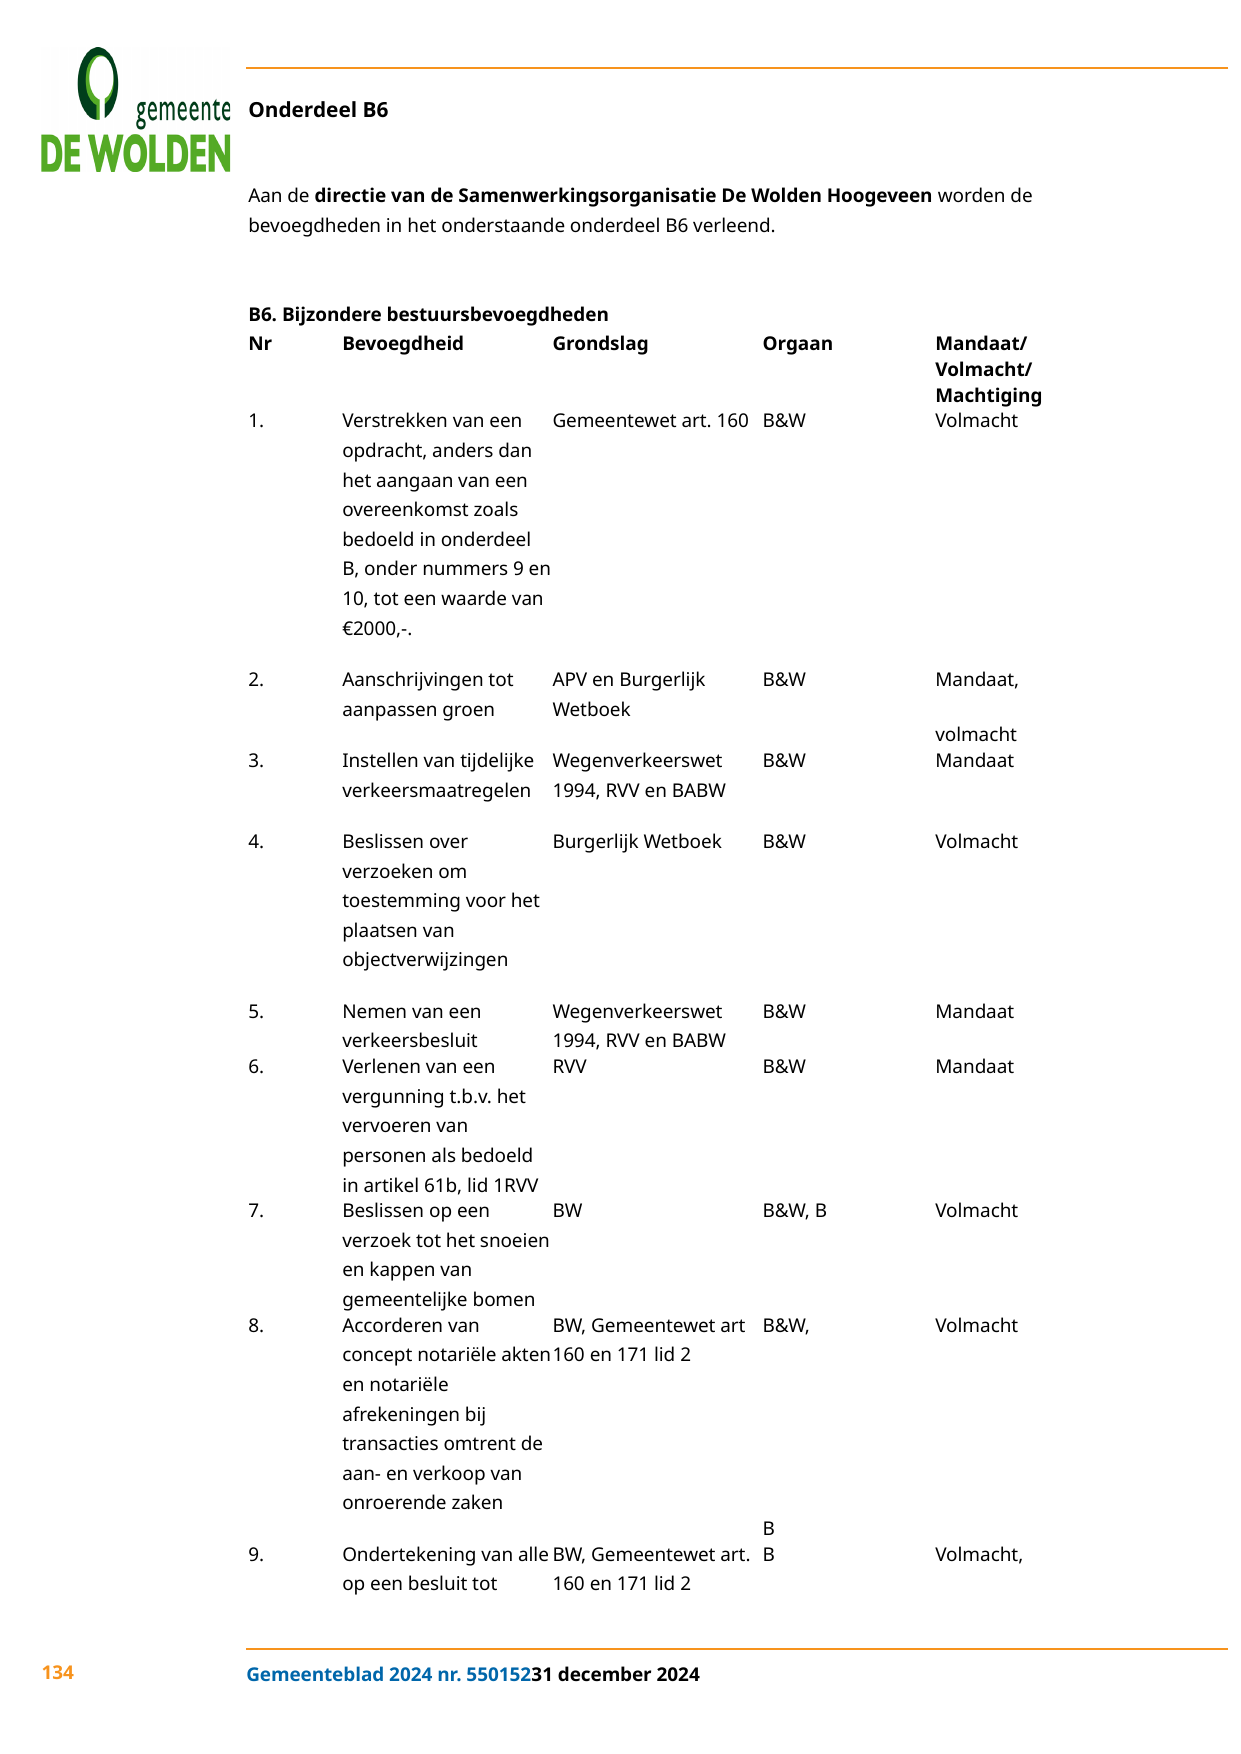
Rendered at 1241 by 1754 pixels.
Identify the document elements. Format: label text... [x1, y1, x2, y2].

table_cell [552, 382, 762, 408]
table_cell [763, 803, 935, 828]
table_cell [1079, 722, 1152, 747]
table_cell B [763, 1515, 935, 1541]
table_cell 6. [248, 1054, 342, 1197]
table_cell [1079, 747, 1152, 803]
table_cell B&W [763, 828, 935, 972]
table_cell Mandaat, [935, 666, 1079, 722]
table_cell Beslissen over verzoeken om toestemming voor het plaatsen van objectverwijzingen [342, 828, 552, 972]
table_cell APV en Burgerlijk Wetboek [552, 666, 762, 722]
table_cell [935, 641, 1079, 666]
table_cell 7. [248, 1198, 342, 1312]
table_cell [342, 973, 552, 998]
table_cell [1079, 803, 1152, 828]
table_cell BW [552, 1198, 762, 1312]
table_cell [552, 722, 762, 747]
table_cell Accorderen van concept notariële akten en notariële afrekeningen bij transacties omtrent de aan- en verkoop van onroerende zaken [342, 1312, 552, 1515]
table_cell B&W [763, 998, 935, 1053]
table_cell Nemen van een verkeersbesluit [342, 998, 552, 1053]
table_cell 3. [248, 747, 342, 803]
table_cell [248, 722, 342, 747]
table_cell Volmacht/ [935, 356, 1079, 382]
table_cell Mandaat [935, 998, 1079, 1053]
table_cell [552, 641, 762, 666]
table_cell B [763, 1541, 935, 1596]
table_cell B&W [763, 747, 935, 803]
table_cell B&W [763, 408, 935, 641]
table_cell [763, 973, 935, 998]
picture [41, 47, 231, 172]
table_cell Volmacht [935, 828, 1079, 972]
table_cell Beslissen op een verzoek tot het snoeien en kappen van gemeentelijke bomen [342, 1198, 552, 1312]
table_cell Machtiging [935, 382, 1079, 408]
table_cell [552, 973, 762, 998]
table_cell 4. [248, 828, 342, 972]
table_cell [1079, 1312, 1152, 1515]
table_cell [763, 382, 935, 408]
table_cell B&W [763, 1054, 935, 1197]
table_cell 9. [248, 1541, 342, 1596]
table_cell 5. [248, 998, 342, 1053]
table_cell [342, 803, 552, 828]
table_cell Verlenen van een vergunning t.b.v. het vervoeren van personen als bedoeld in artikel 61b, lid 1RVV [342, 1054, 552, 1197]
table_cell Volmacht, [935, 1541, 1079, 1596]
table_cell Verstrekken van een opdracht, anders dan het aangaan van een overeenkomst zoals bedoeld in onderdeel B, onder nummers 9 en 10, tot een waarde van €2000,-. [342, 408, 552, 641]
table_cell [342, 1515, 552, 1541]
table_cell [342, 382, 552, 408]
table_cell Mandaat [935, 1054, 1079, 1197]
table_cell volmacht [935, 722, 1079, 747]
table_cell Ondertekening van alle op een besluit tot [342, 1541, 552, 1596]
table_cell Aanschrijvingen tot aanpassen groen [342, 666, 552, 722]
table_cell [342, 722, 552, 747]
table_cell [935, 1515, 1079, 1541]
table_cell Volmacht [935, 1198, 1079, 1312]
table_cell [1079, 828, 1152, 972]
table_cell Gemeentewet art. 160 [552, 408, 762, 641]
table_cell [1079, 1054, 1152, 1197]
table_cell [1079, 1541, 1152, 1596]
table_cell [552, 356, 762, 382]
table_cell [248, 641, 342, 666]
table_header Orgaan [763, 331, 935, 356]
table_header Bevoegdheid [342, 331, 552, 356]
table_cell Burgerlijk Wetboek [552, 828, 762, 972]
table_cell B&W, [763, 1312, 935, 1515]
table_cell [552, 1515, 762, 1541]
table_cell Instellen van tijdelijke verkeersmaatregelen [342, 747, 552, 803]
text B6. Bijzondere bestuursbevoegdheden [248, 301, 1152, 327]
table_cell [1079, 973, 1152, 998]
table_cell [342, 356, 552, 382]
table_header Nr [248, 331, 342, 356]
table_cell [248, 356, 342, 382]
table_cell [248, 1515, 342, 1541]
table_cell [763, 641, 935, 666]
table_header Grondslag [552, 331, 762, 356]
table_cell [935, 803, 1079, 828]
table_cell 8. [248, 1312, 342, 1515]
table_cell [1079, 1515, 1152, 1541]
table_cell B&W, B [763, 1198, 935, 1312]
table_cell [248, 973, 342, 998]
text Aan de directie van de Samenwerkingsorganisatie De Wolden Hoogeveen worden de bevoegdheden in het onderstaande onderdeel B6 verleend. [248, 182, 1152, 238]
table_cell [248, 382, 342, 408]
table_cell [1079, 998, 1152, 1053]
table_header Mandaat/ [935, 331, 1079, 356]
table_cell [552, 803, 762, 828]
table_cell BW, Gemeentewet art 160 en 171 lid 2 [552, 1312, 762, 1515]
table_cell [763, 722, 935, 747]
table_cell Wegenverkeerswet 1994, RVV en BABW [552, 998, 762, 1053]
table_cell Volmacht [935, 1312, 1079, 1515]
table_cell BW, Gemeentewet art. 160 en 171 lid 2 [552, 1541, 762, 1596]
table_cell [1079, 666, 1152, 722]
table_cell [248, 803, 342, 828]
table_cell B&W [763, 666, 935, 722]
table_cell 2. [248, 666, 342, 722]
table_cell [1079, 1198, 1152, 1312]
text Onderdeel B6 [248, 95, 1152, 123]
table_cell [342, 641, 552, 666]
table_cell Wegenverkeerswet 1994, RVV en BABW [552, 747, 762, 803]
table_cell [935, 973, 1079, 998]
table_cell Volmacht [935, 408, 1079, 641]
table_cell Mandaat [935, 747, 1079, 803]
table_cell [1079, 641, 1152, 666]
table_cell RVV [552, 1054, 762, 1197]
table_cell 1. [248, 408, 342, 641]
table_cell [763, 356, 935, 382]
